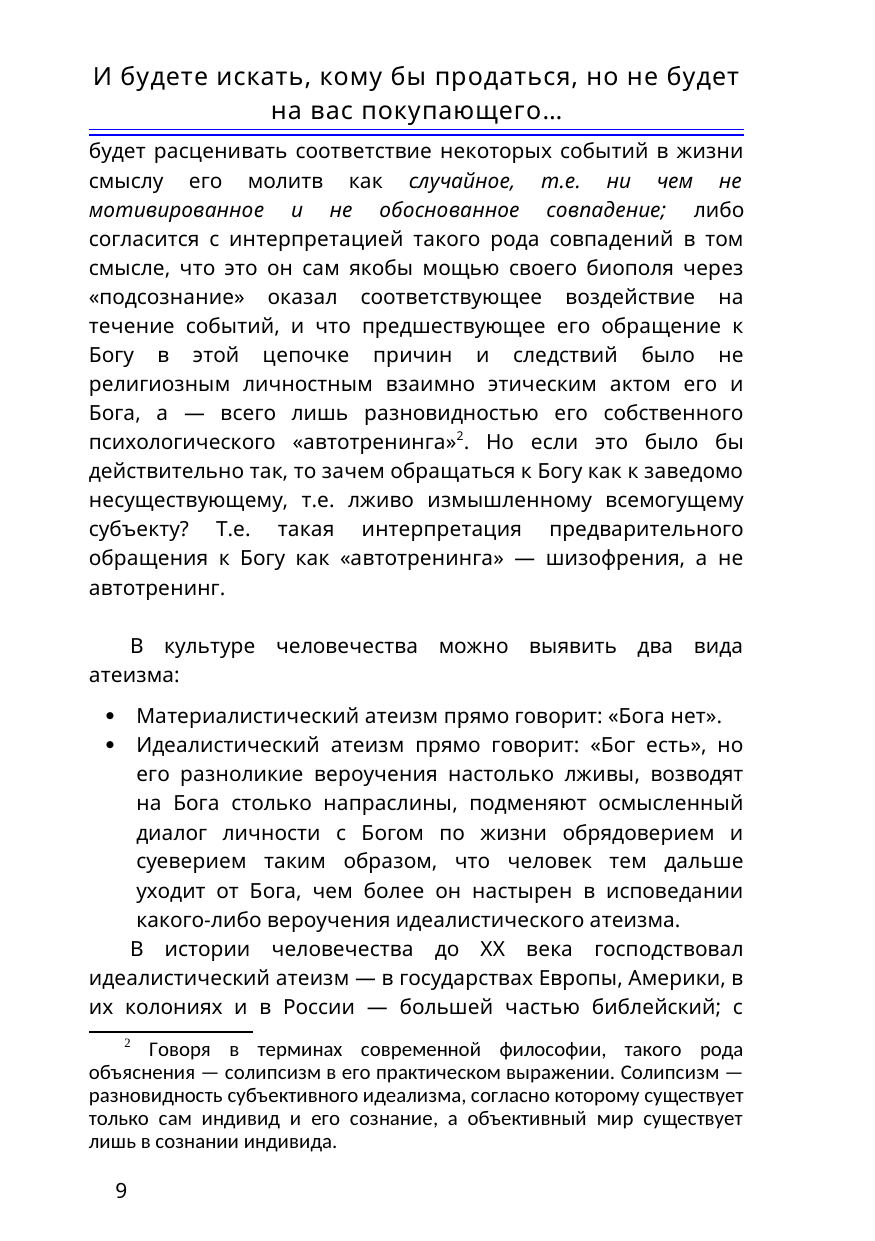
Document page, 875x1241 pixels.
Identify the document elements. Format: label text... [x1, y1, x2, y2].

list Идеалистический атеизм прямо говорит: «Бог есть», но его разноликие вероучения настолько лживы, возводят на Бога столько напраслины, подменяют осмысленный диалог личности с Богом по жизни обрядоверием и суеверием таким образом, что человек тем дальше уходит от Бога, чем более он настырен в исповедании какого-либо вероучения идеалистического атеизма. [106, 730, 744, 933]
text В культуре человечества можно выявить два вида атеизма: [89, 631, 744, 688]
text будет расценивать соответствие некоторых событий в жизни смыслу его молитв как случайное, т.е. ни чем не мотивированное и не обоснованное совпадение; либо согласится с интерпретацией такого рода совпадений в том смысле, что это он сам якобы мощью своего биополя через «подсознание» оказал соответствующее воздействие на течение событий, и что предшествующее его обращение к Богу в этой цепочке причин и следствий было не религиозным личностным взаимно этическим актом его и Бога, а — всего лишь разновидностью его собственного психологического «автотренинга». Но если это было бы действительно так, то зачем обращаться к Богу как к заведомо несуществующему, т.е. лживо измышленному всемогущему субъекту? Т.е. такая интерпретация предварительного обращения к Богу как «автотренинга» — шизофрения, а не автотренинг. [89, 136, 744, 601]
list Материалистический атеизм прямо говорит: «Бога нет». [106, 701, 744, 730]
text Говоря в терминах современной философии, такого рода объяснения — солипсизм в его практическом выражении. Солипсизм — разновидность субъективного идеализма, согласно которому существует только сам индивид и его сознание, а объективный мир существует лишь в сознании индивида. [89, 1038, 744, 1153]
text В истории человечества до ХХ века господствовал идеалистический атеизм — в государствах Европы, Америки, в их колониях и в России — большей частью библейский; с [89, 934, 744, 1020]
